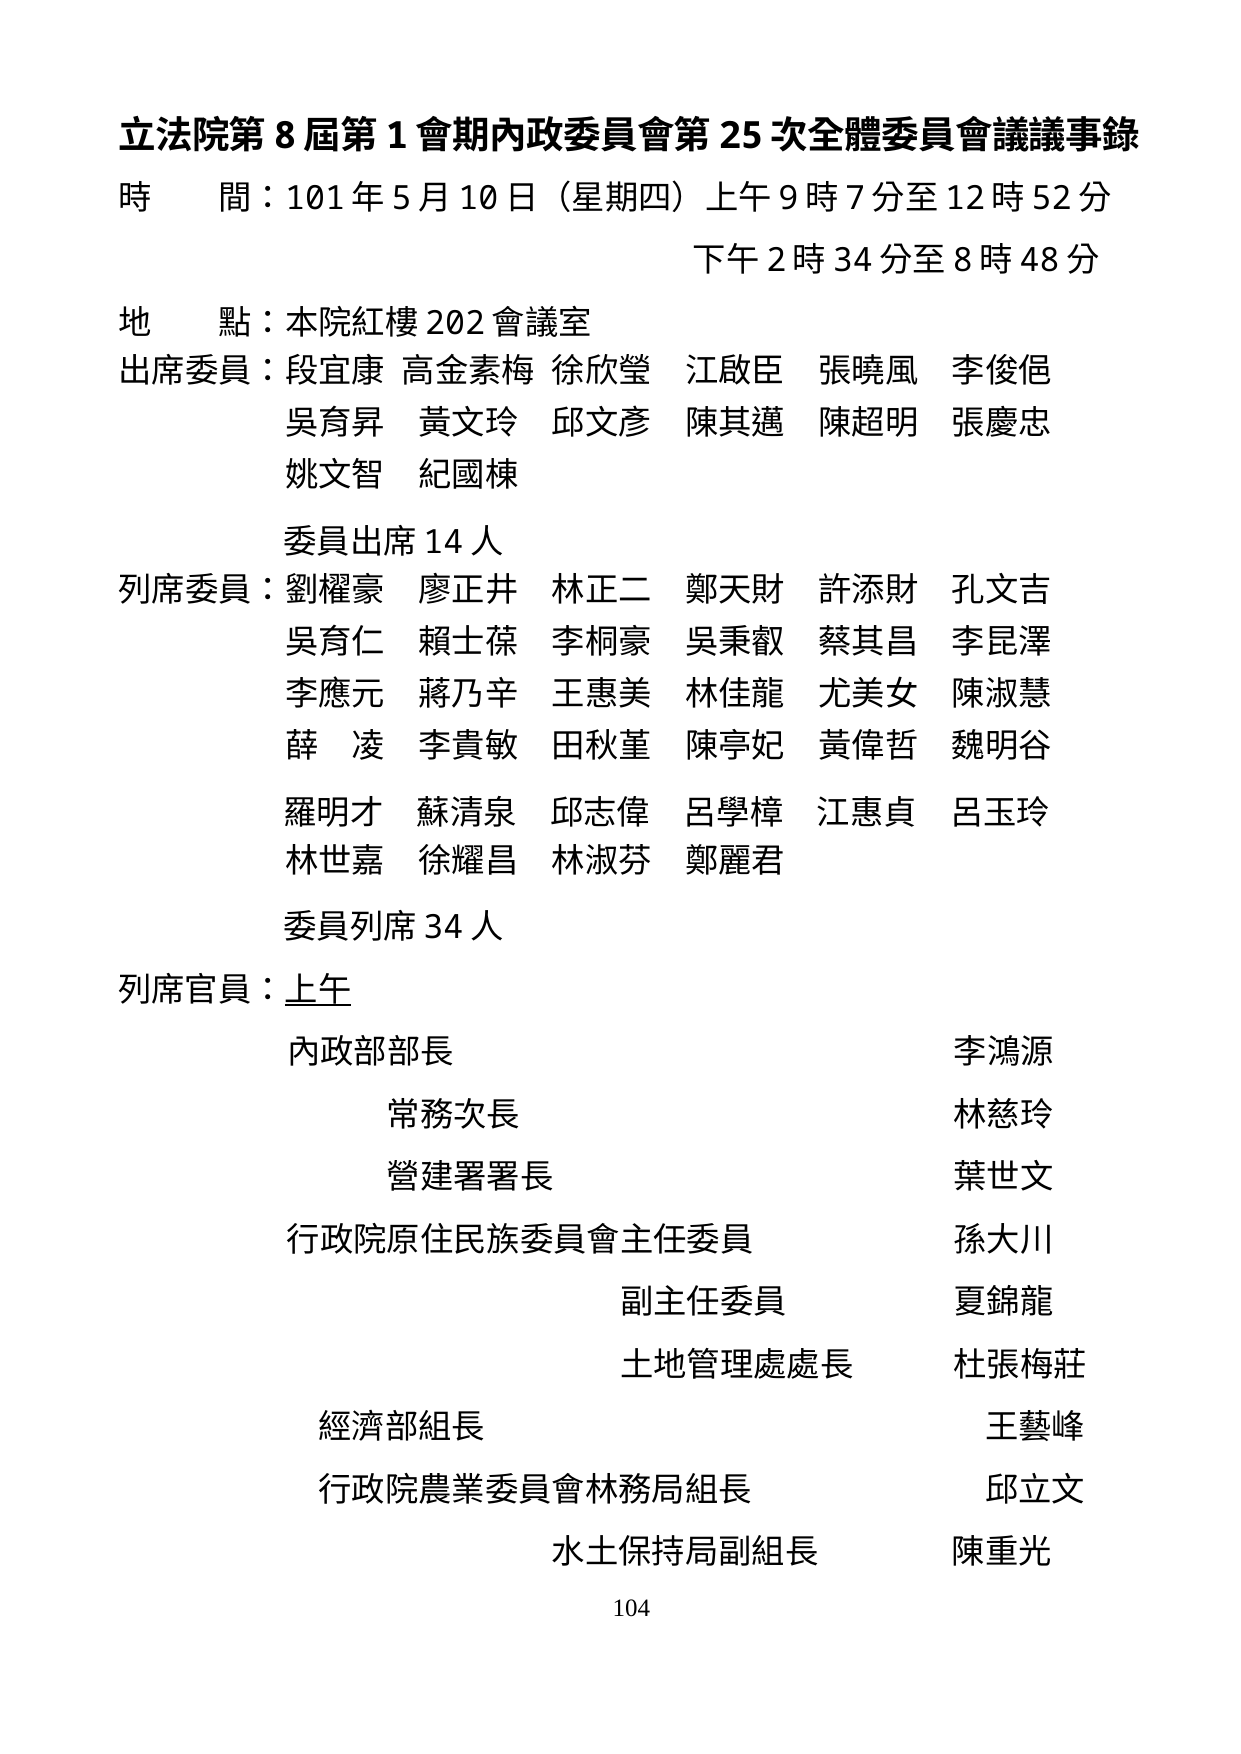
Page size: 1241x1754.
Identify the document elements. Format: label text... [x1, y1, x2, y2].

text 下午2時34分至8時48分 [285, 216, 1146, 278]
text 薛 凌 李貴敏 田秋堇 陳亭妃 黃偉哲 魏明谷 [285, 716, 1144, 768]
text 李應元 蔣乃辛 王惠美 林佳龍 尤美女 陳淑慧 [285, 664, 1144, 716]
text 行政院原住民族委員會主任委員 孫大川 [287, 1195, 1150, 1257]
text 出席委員：段宜康 高金素梅 徐欣瑩 江啟臣 張曉風 李俊俋 [118, 341, 1144, 393]
text 吳育昇 黃文玲 邱文彥 陳其邁 陳超明 張慶忠 [285, 393, 1144, 445]
text 委員列席34人 [118, 882, 1088, 945]
text 羅明才 蘇清泉 邱志偉 呂學樟 江惠貞 呂玉玲 [283, 768, 1088, 830]
text 吳育仁 賴士葆 李桐豪 吳秉叡 蔡其昌 李昆澤 [285, 612, 1144, 664]
text 內政部部長 李鴻源 [287, 1007, 1240, 1070]
text 列席官員：上午 [118, 945, 1088, 1007]
text 列席委員：劉櫂豪 廖正井 林正二 鄭天財 許添財 孔文吉 [118, 559, 1144, 612]
text 常務次長 林慈玲 [287, 1070, 1240, 1132]
text 林世嘉 徐耀昌 林淑芬 鄭麗君 [285, 830, 1144, 882]
text 水土保持局副組長 陳重光 [118, 1507, 1150, 1570]
text 時 間：101年5月10日（星期四）上午9時7分至12時52分 [118, 153, 1146, 216]
text 經濟部組長 王藝峰 [118, 1382, 1150, 1445]
text 地 點：本院紅樓202會議室 [118, 278, 1144, 341]
text 立法院第8屆第1會期內政委員會第25次全體委員會議議事錄 [118, 91, 1144, 153]
text 行政院農業委員會林務局組長 邱立文 [118, 1445, 1150, 1507]
text 土地管理處處長 杜張梅莊 [287, 1320, 1150, 1382]
text 姚文智 紀國棟 [285, 445, 1144, 497]
text 委員出席14人 [118, 497, 1088, 559]
text 副主任委員 夏錦龍 [287, 1257, 1150, 1320]
text 營建署署長 葉世文 [287, 1132, 1240, 1195]
